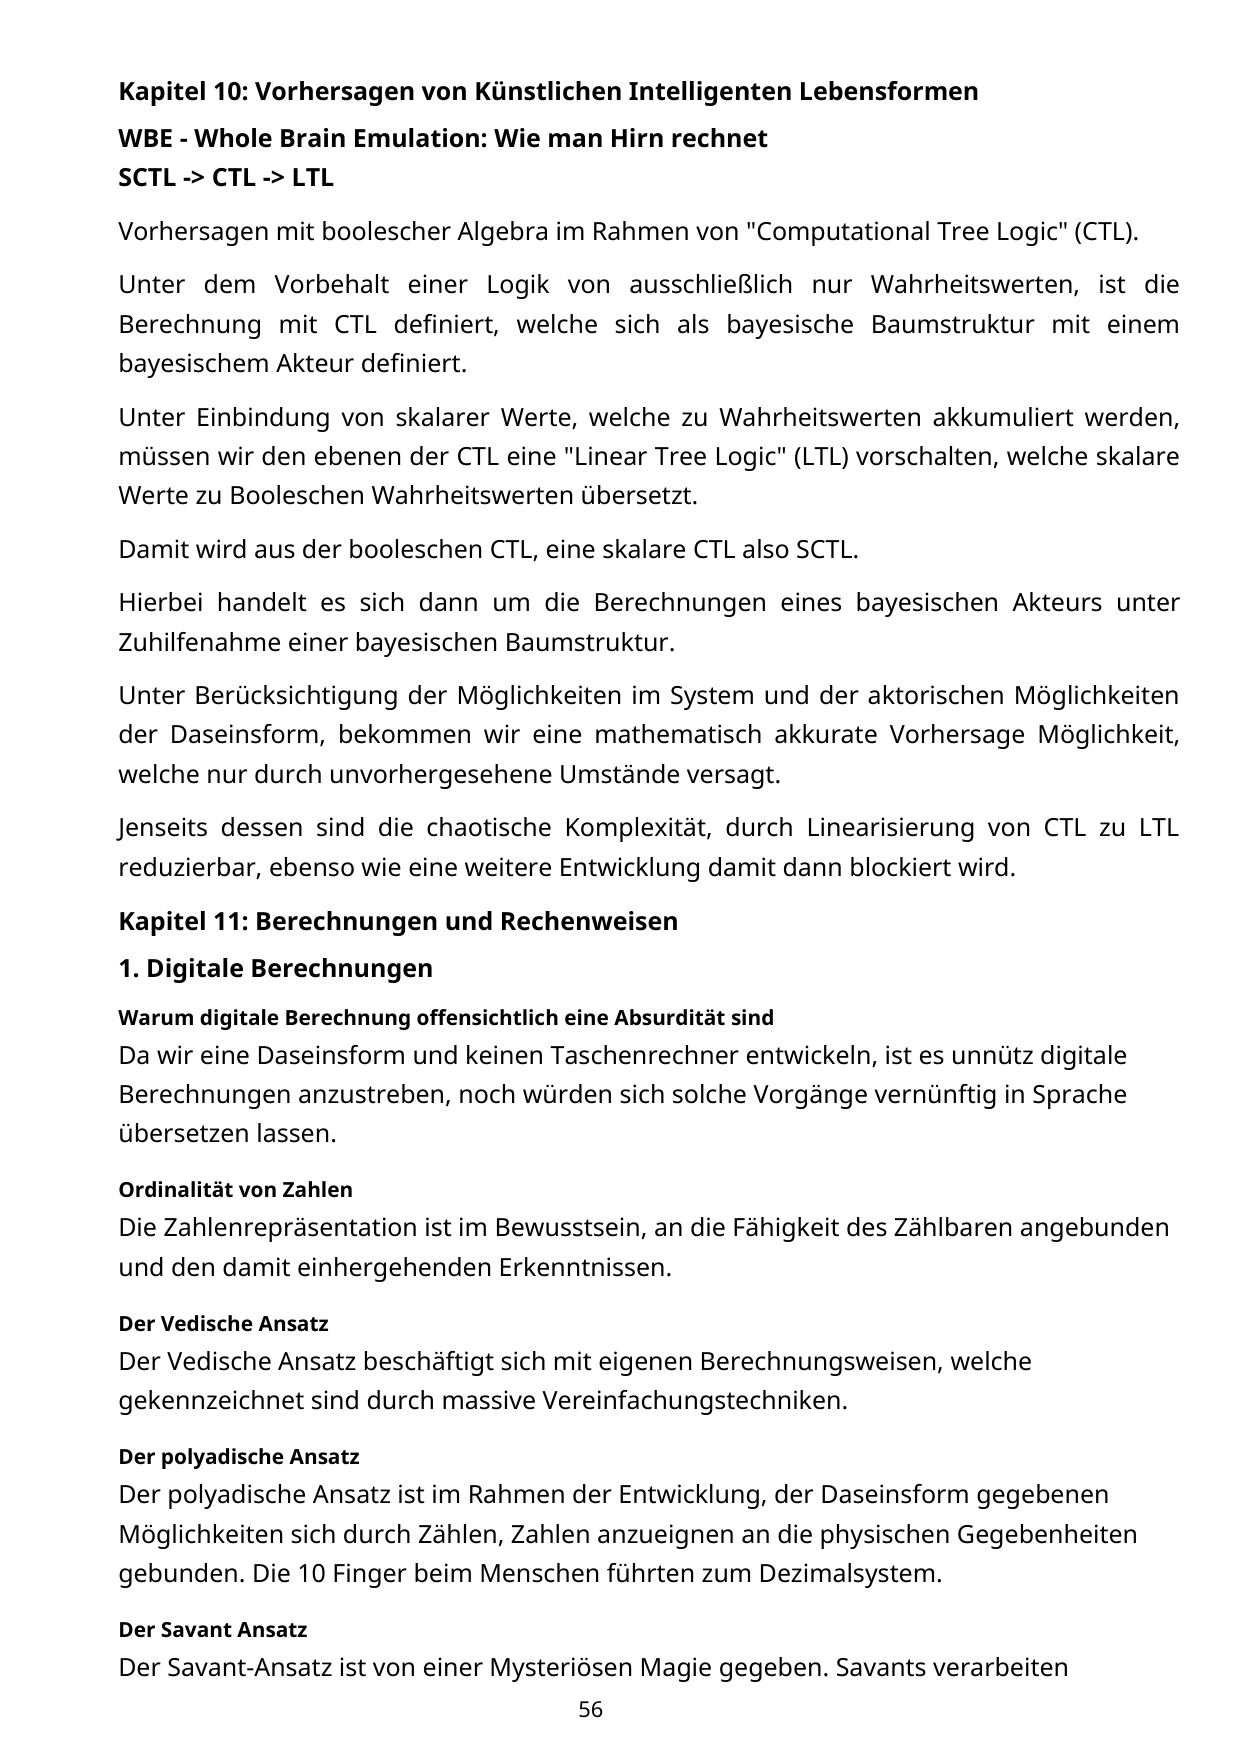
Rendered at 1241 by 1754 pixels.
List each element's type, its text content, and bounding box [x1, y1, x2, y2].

text Unter dem Vorbehalt einer Logik von ausschließlich nur Wahrheitswerten, ist die Berechnung mit CTL definiert, welche sich als bayesische Baumstruktur mit einem bayesischem Akteur definiert. [118, 267, 1181, 379]
text Die Zahlenrepräsentation ist im Bewusstsein, an die Fähigkeit des Zählbaren angebunden und den damit einhergehenden Erkenntnissen. [118, 1210, 1181, 1283]
text Vorhersagen mit boolescher Algebra im Rahmen von "Computational Tree Logic" (CTL). [118, 213, 1181, 247]
subtitle 1. Digitale Berechnungen [118, 950, 1181, 984]
text Hierbei handelt es sich dann um die Berechnungen eines bayesischen Akteurs unter Zuhilfenahme einer bayesischen Baumstruktur. [118, 585, 1181, 658]
subtitle Der Vedische Ansatz [118, 1303, 1181, 1337]
subtitle Warum digitale Berechnung offensichtlich eine Absurdität sind [118, 997, 1181, 1031]
subtitle Ordinalität von Zahlen [118, 1169, 1181, 1204]
subtitle Kapitel 11: Berechnungen und Rechenweisen [118, 903, 1181, 937]
text WBE - Whole Brain Emulation: Wie man Hirn rechnet SCTL -> CTL -> LTL [118, 121, 1181, 194]
text Der polyadische Ansatz ist im Rahmen der Entwicklung, der Daseinsform gegebenen Möglichkeiten sich durch Zählen, Zahlen anzueignen an die physischen Gegebenheiten gebunden. Die 10 Finger beim Menschen führten zum Dezimalsystem. [118, 1477, 1181, 1589]
text Der Savant-Ansatz ist von einer Mysteriösen Magie gegeben. Savants verarbeiten [118, 1650, 1181, 1684]
subtitle Der polyadische Ansatz [118, 1437, 1181, 1471]
text Jenseits dessen sind die chaotische Komplexität, durch Linearisierung von CTL zu LTL reduzierbar, ebenso wie eine weitere Entwicklung damit dann blockiert wird. [118, 810, 1181, 883]
subtitle Der Savant Ansatz [118, 1609, 1181, 1644]
text Damit wird aus der booleschen CTL, eine skalare CTL also SCTL. [118, 531, 1181, 565]
text Unter Einbindung von skalarer Werte, welche zu Wahrheitswerten akkumuliert werden, müssen wir den ebenen der CTL eine "Linear Tree Logic" (LTL) vorschalten, welche skalare Werte zu Booleschen Wahrheitswerten übersetzt. [118, 399, 1181, 512]
subtitle Kapitel 10: Vorhersagen von Künstlichen Intelligenten Lebensformen [118, 74, 1181, 108]
text Da wir eine Daseinsform und keinen Taschenrechner entwickeln, ist es unnütz digitale Berechnungen anzustreben, noch würden sich solche Vorgänge vernünftig in Sprache übersetzen lassen. [118, 1037, 1181, 1150]
text Unter Berücksichtigung der Möglichkeiten im System und der aktorischen Möglichkeiten der Daseinsform, bekommen wir eine mathematisch akkurate Vorhersage Möglichkeit, welche nur durch unvorhergesehene Umstände versagt. [118, 678, 1181, 790]
text Der Vedische Ansatz beschäftigt sich mit eigenen Berechnungsweisen, welche gekennzeichnet sind durch massive Vereinfachungstechniken. [118, 1344, 1181, 1417]
